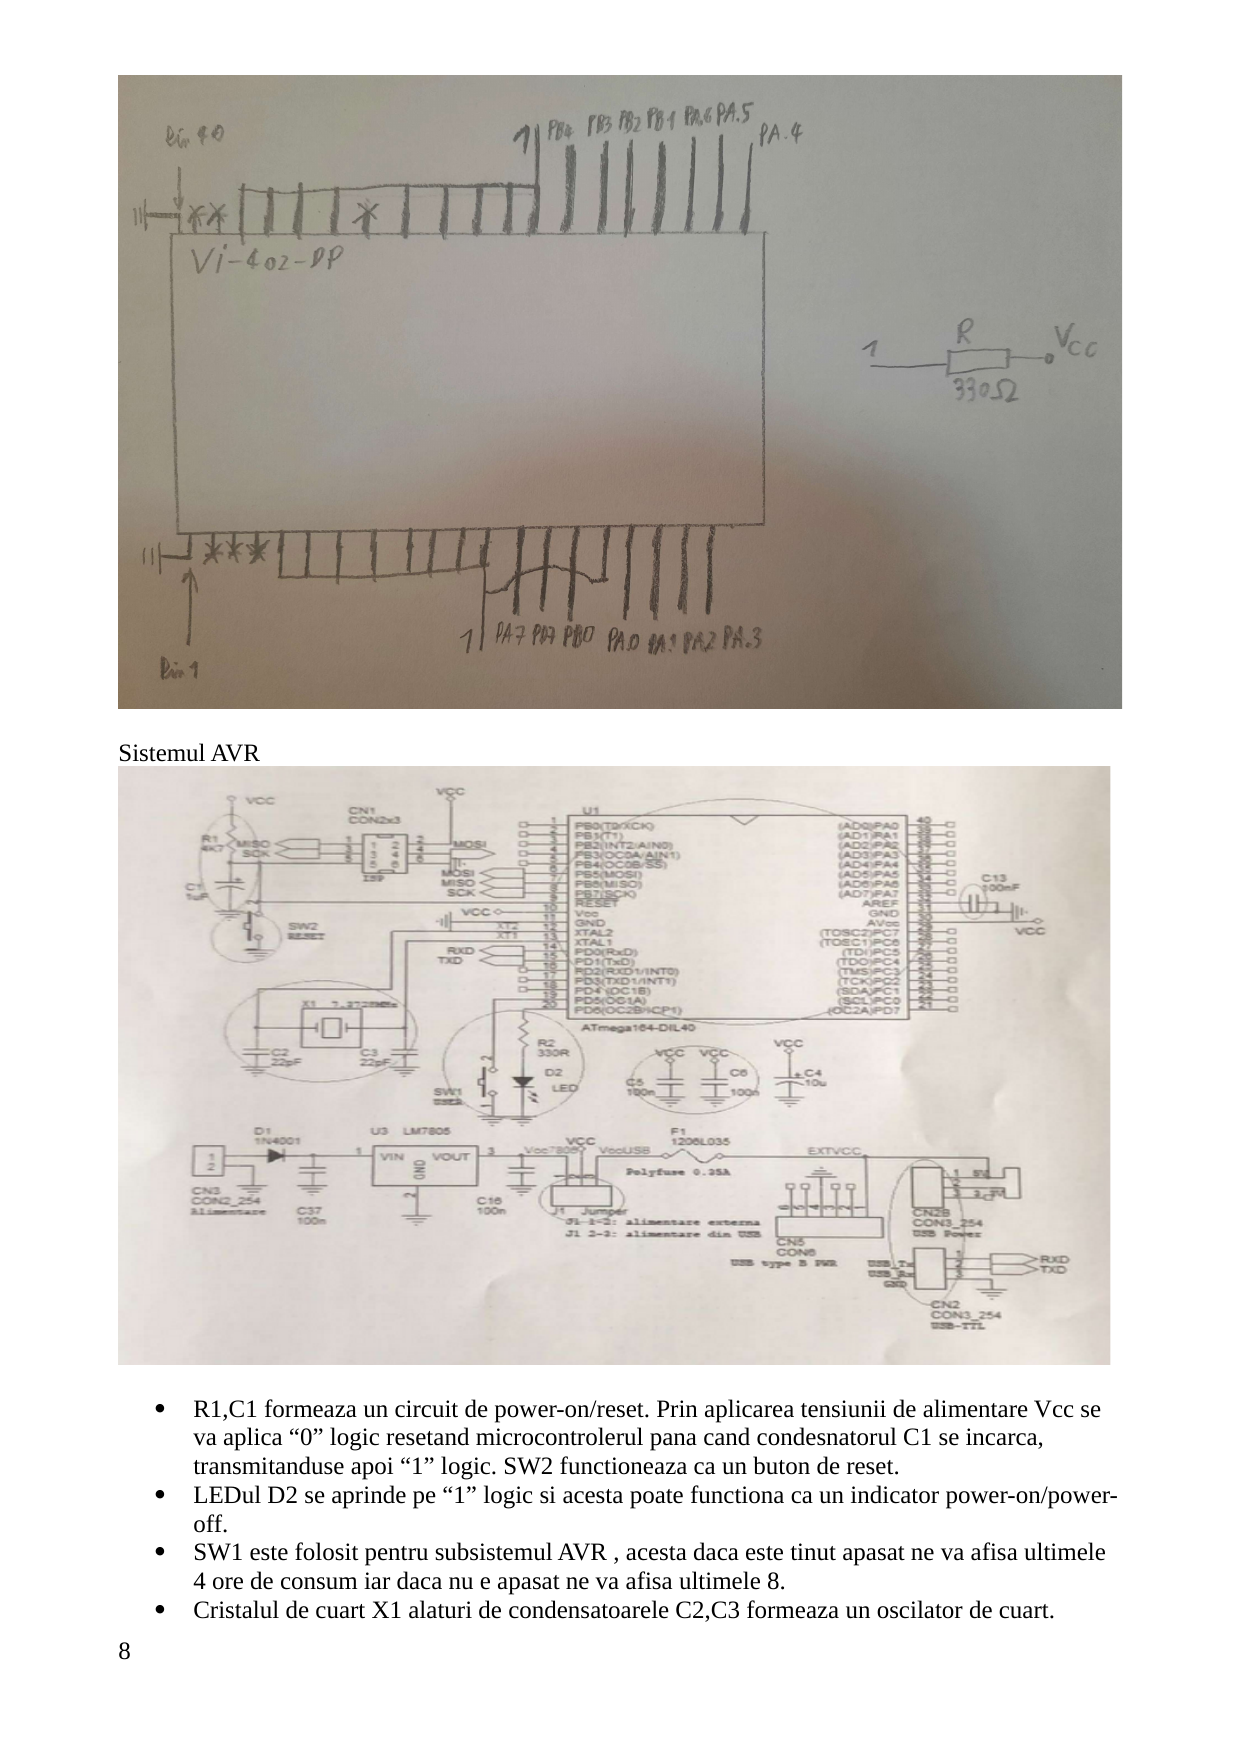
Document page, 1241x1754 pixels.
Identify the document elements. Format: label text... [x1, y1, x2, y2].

list SW1 este folosit pentru subsistemul AVR , acesta daca este tinut apasat ne va afisa ultimele 4 ore de consum iar daca nu e apasat ne va afisa ultimele 8. [156, 1537, 1122, 1595]
text Sistemul AVR [118, 738, 1122, 766]
list Cristalul de cuart X1 alaturi de condensatoarele C2,C3 formeaza un oscilator de cuart. [156, 1595, 1122, 1624]
list LEDul D2 se aprinde pe “1” logic si acesta poate functiona ca un indicator power-on/power-off. [156, 1480, 1122, 1537]
list R1,C1 formeaza un circuit de power-on/reset. Prin aplicarea tensiunii de alimentare Vcc se va aplica “0” logic resetand microcontrolerul pana cand condesnatorul C1 se incarca, transmitanduse apoi “1” logic. SW2 functioneaza ca un buton de reset. [156, 1394, 1122, 1480]
